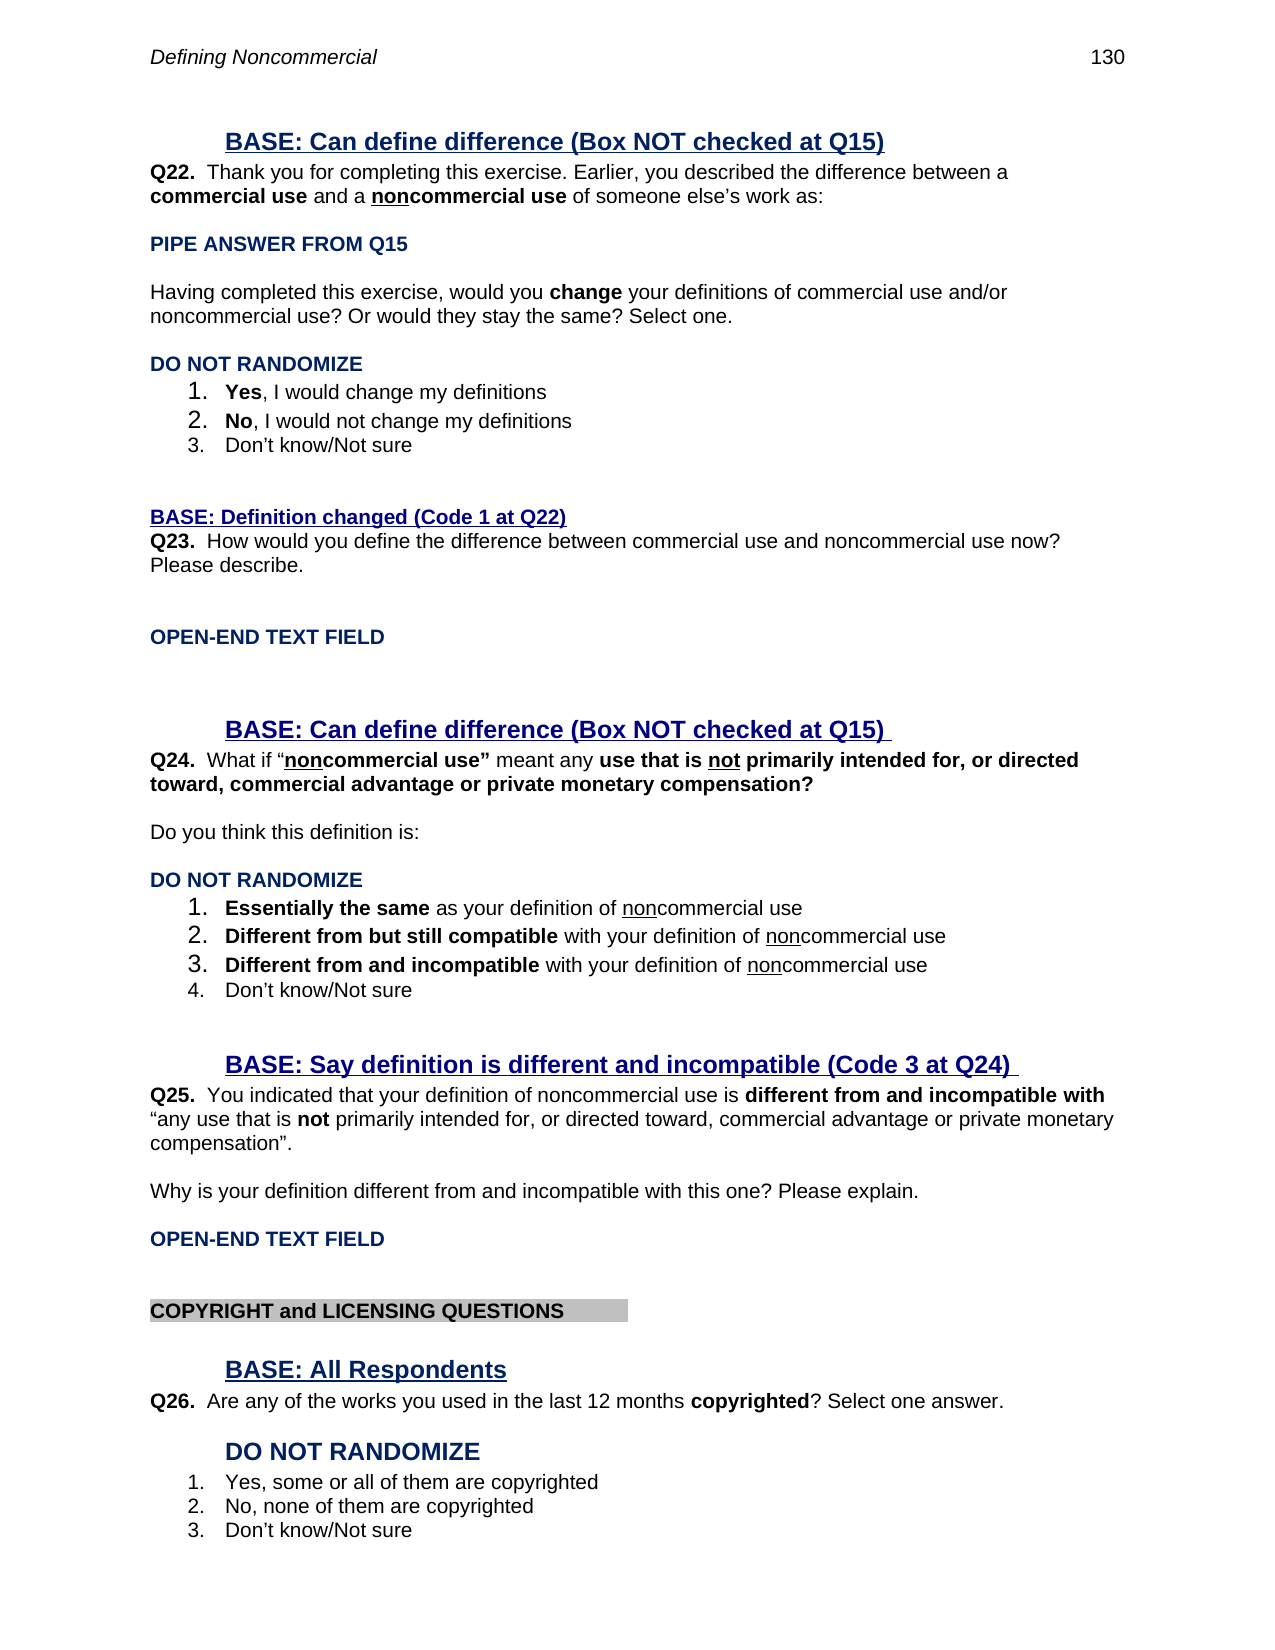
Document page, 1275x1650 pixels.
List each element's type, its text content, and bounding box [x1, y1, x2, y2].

text BASE: Can define difference (Box NOT checked at Q15) [225, 715, 1125, 744]
text Why is your definition different from and incompatible with this one? Please explain. [150, 1179, 1125, 1203]
list Yes, some or all of them are copyrighted [150, 1469, 1125, 1493]
list Don’t know/Not sure [187, 433, 1125, 457]
list Essentially the same as your definition of noncommercial use [187, 892, 1125, 921]
list Don’t know/Not sure [187, 978, 1125, 1002]
list Different from and incompatible with your definition of noncommercial use [187, 949, 1125, 978]
text OPEN-END TEXT FIELD [150, 1227, 1125, 1251]
text COPYRIGHT and LICENSING QUESTIONS [150, 1298, 1125, 1322]
list No, none of them are copyrighted [150, 1493, 1125, 1517]
text Q24. What if “noncommercial use” meant any use that is not primarily intended for, or directed toward, commercial advantage or private monetary compensation? [150, 748, 1125, 796]
text DO NOT RANDOMIZE [150, 352, 1125, 376]
text DO NOT RANDOMIZE [225, 1436, 1125, 1465]
text BASE: Definition changed (Code 1 at Q22) [150, 505, 1125, 529]
text Having completed this exercise, would you change your definitions of commercial use and/or noncommercial use? Or would they stay the same? Select one. [150, 280, 1125, 328]
text Do you think this definition is: [150, 820, 1125, 844]
text BASE: Say definition is different and incompatible (Code 3 at Q24) [225, 1050, 1125, 1079]
text Q26. Are any of the works you used in the last 12 months copyrighted? Select one answer. [150, 1388, 1125, 1412]
text BASE: Can define difference (Box NOT checked at Q15) [225, 127, 1125, 156]
text DO NOT RANDOMIZE [150, 868, 1125, 892]
text Q23. How would you define the difference between commercial use and noncommercial use now? Please describe. [150, 529, 1125, 577]
text OPEN-END TEXT FIELD [150, 625, 1125, 649]
list No, I would not change my definitions [187, 404, 1125, 433]
text Q22. Thank you for completing this exercise. Earlier, you described the difference between a commercial use and a noncommercial use of someone else’s work as: [150, 160, 1125, 208]
list Don’t know/Not sure [150, 1517, 1125, 1541]
text BASE: All Respondents [225, 1356, 1125, 1384]
text PIPE ANSWER FROM Q15 [150, 232, 1125, 256]
list Different from but still compatible with your definition of noncommercial use [187, 921, 1125, 949]
list Yes, I would change my definitions [187, 376, 1125, 404]
text Q25. You indicated that your definition of noncommercial use is different from and incompatible with “any use that is not primarily intended for, or directed toward, commercial advantage or private monetary compensation”. [150, 1083, 1125, 1155]
